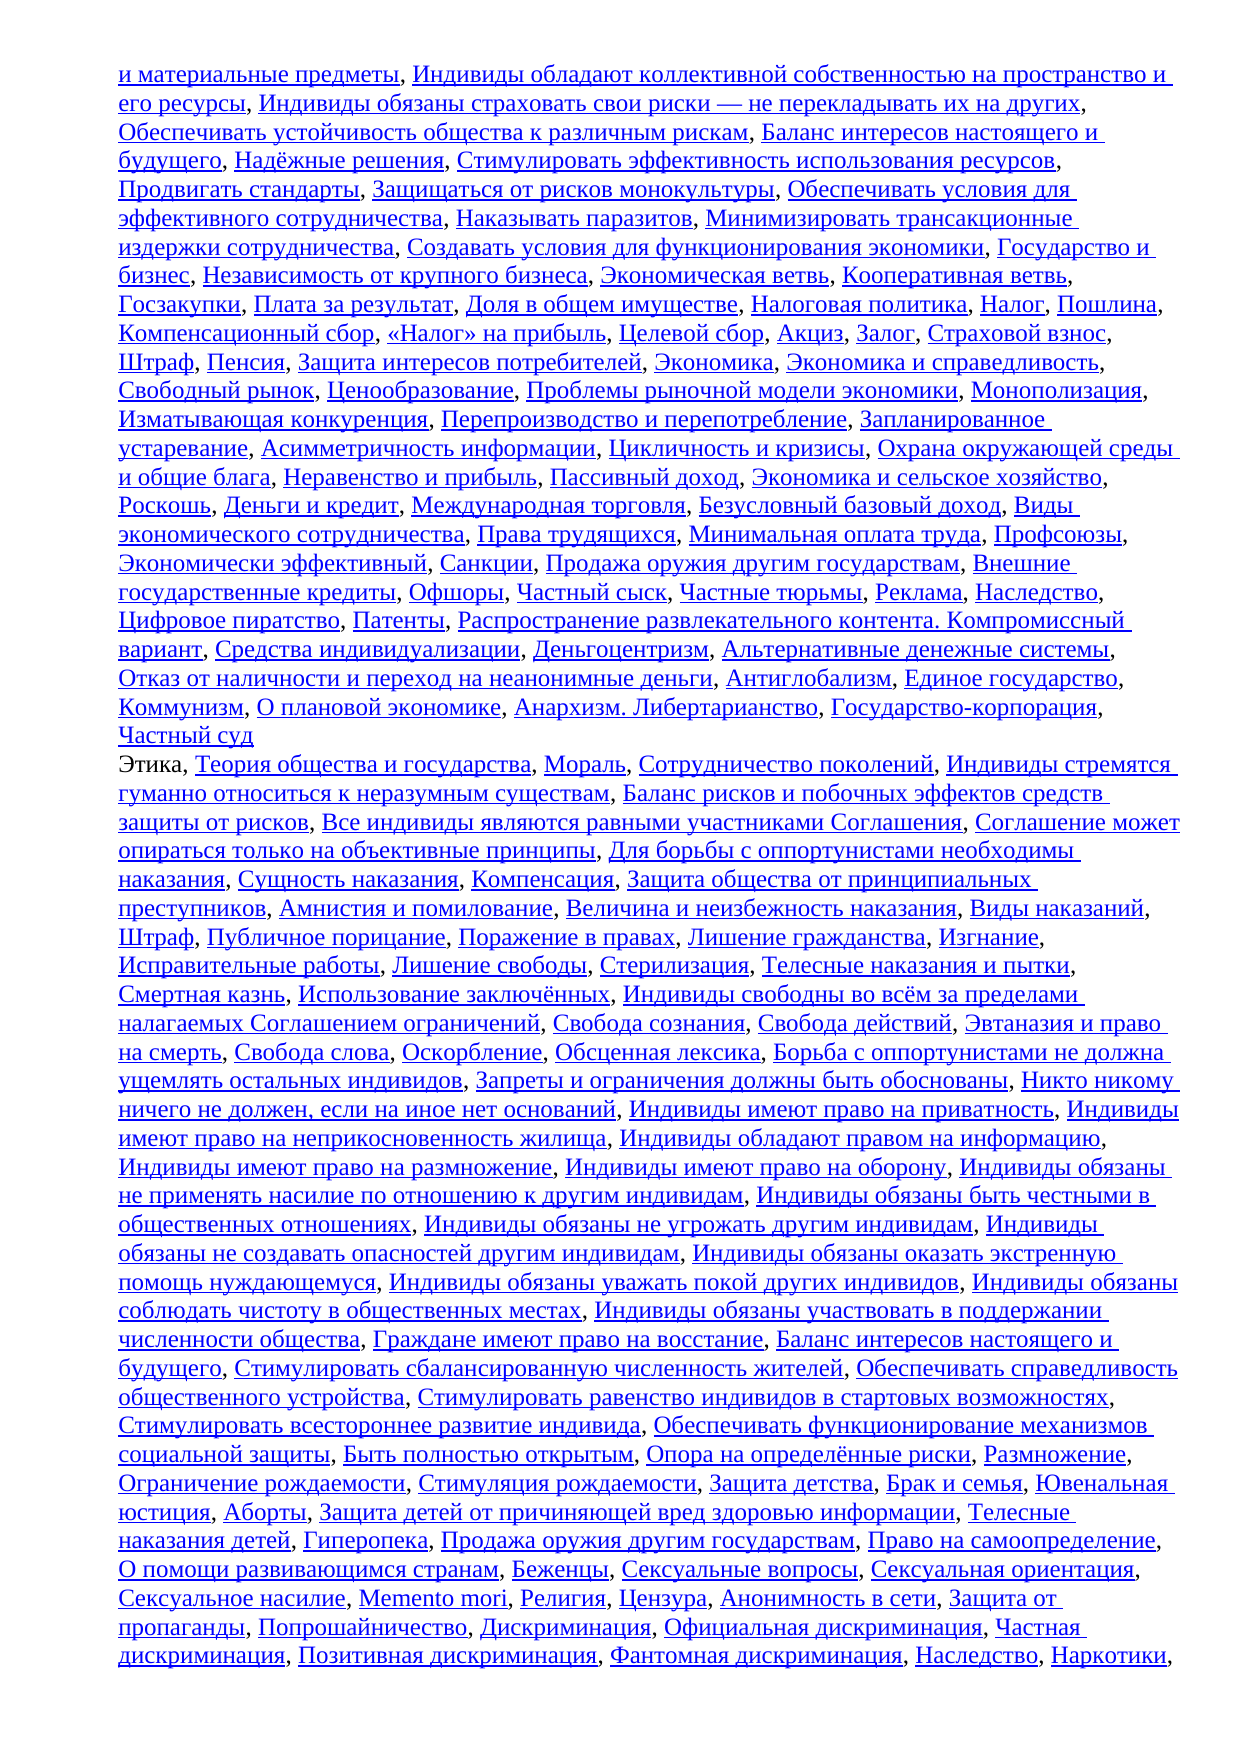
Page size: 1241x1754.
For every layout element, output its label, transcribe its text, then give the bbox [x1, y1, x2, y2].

subtitle Этика, Теория общества и государства, Мораль, Сотрудничество поколений, Индивиды стремятся гуманно относиться к неразумным существам, Баланс рисков и побочных эффектов средств защиты от рисков, Все индивиды являются равными участниками Соглашения, Соглашение может опираться только на объективные принципы, Для борьбы с оппортунистами необходимы наказания, Сущность наказания, Компенсация, Защита общества от принципиальных преступников, Амнистия и помилование, Величина и неизбежность наказания, Виды наказаний, Штраф, Публичное порицание, Поражение в правах, Лишение гражданства, Изгнание, Исправительные работы, Лишение свободы, Стерилизация, Телесные наказания и пытки, Смертная казнь, Использование заключённых, Индивиды свободны во всём за пределами налагаемых Соглашением ограничений, Свобода сознания, Свобода действий, Эвтаназия и право на смерть, Свобода слова, Оскорбление, Обсценная лексика, Борьба с оппортунистами не должна ущемлять остальных индивидов, Запреты и ограничения должны быть обоснованы, Никто никому ничего не должен, если на иное нет оснований, Индивиды имеют право на приватность, Индивиды имеют право на неприкосновенность жилища, Индивиды обладают правом на информацию, Индивиды имеют право на размножение, Индивиды имеют право на оборону, Индивиды обязаны не применять насилие по отношению к другим индивидам, Индивиды обязаны быть честными в общественных отношениях, Индивиды обязаны не угрожать другим индивидам, Индивиды обязаны не создавать опасностей другим индивидам, Индивиды обязаны оказать экстренную помощь нуждающемуся, Индивиды обязаны уважать покой других индивидов, Индивиды обязаны соблюдать чистоту в общественных местах, Индивиды обязаны участвовать в поддержании численности общества, Граждане имеют право на восстание, Баланс интересов настоящего и будущего, Стимулировать сбалансированную численность жителей, Обеспечивать справедливость общественного устройства, Стимулировать равенство индивидов в стартовых возможностях, Стимулировать всестороннее развитие индивида, Обеспечивать функционирование механизмов социальной защиты, Быть полностью открытым, Опора на определённые риски, Размножение, Ограничение рождаемости, Стимуляция рождаемости, Защита детства, Брак и семья, Ювенальная юстиция, Аборты, Защита детей от причиняющей вред здоровью информации, Телесные наказания детей, Гиперопека, Продажа оружия другим государствам, Право на самоопределение, О помощи развивающимся странам, Беженцы, Сексуальные вопросы, Сексуальная ориентация, Сексуальное насилие, Memento mori, Религия, Цензура, Анонимность в сети, Защита от пропаганды, Попрошайничество, Дискриминация, Официальная дискриминация, Частная дискриминация, Позитивная дискриминация, Фантомная дискриминация, Наследство, Наркотики, [118, 749, 1181, 1669]
subtitle и материальные предметы, Индивиды обладают коллективной собственностью на пространство и его ресурсы, Индивиды обязаны страховать свои риски — не перекладывать их на других, Обеспечивать устойчивость общества к различным рискам, Баланс интересов настоящего и будущего, Надёжные решения, Стимулировать эффективность использования ресурсов, Продвигать стандарты, Защищаться от рисков монокультуры, Обеспечивать условия для эффективного сотрудничества, Наказывать паразитов, Минимизировать трансакционные издержки сотрудничества, Создавать условия для функционирования экономики, Государство и бизнес, Независимость от крупного бизнеса, Экономическая ветвь, Кооперативная ветвь, Госзакупки, Плата за результат, Доля в общем имуществе, Налоговая политика, Налог, Пошлина, Компенсационный сбор, «Налог» на прибыль, Целевой сбор, Акциз, Залог, Страховой взнос, Штраф, Пенсия, Защита интересов потребителей, Экономика, Экономика и справедливость, Свободный рынок, Ценообразование, Проблемы рыночной модели экономики, Монополизация, Изматывающая конкуренция, Перепроизводство и перепотребление, Запланированное устаревание, Асимметричность информации, Цикличность и кризисы, Охрана окружающей среды и общие блага, Неравенство и прибыль, Пассивный доход, Экономика и сельское хозяйство, Роскошь, Деньги и кредит, Международная торговля, Безусловный базовый доход, Виды экономического сотрудничества, Права трудящихся, Минимальная оплата труда, Профсоюзы, Экономически эффективный, Санкции, Продажа оружия другим государствам, Внешние государственные кредиты, Офшоры, Частный сыск, Частные тюрьмы, Реклама, Наследство, Цифровое пиратство, Патенты, Распространение развлекательного контента. Компромиссный вариант, Средства индивидуализации, Деньгоцентризм, Альтернативные денежные системы, Отказ от наличности и переход на неанонимные деньги, Антиглобализм, Единое государство, Коммунизм, О плановой экономике, Анархизм. Либертарианство, Государство-корпорация, Частный суд [118, 59, 1181, 749]
